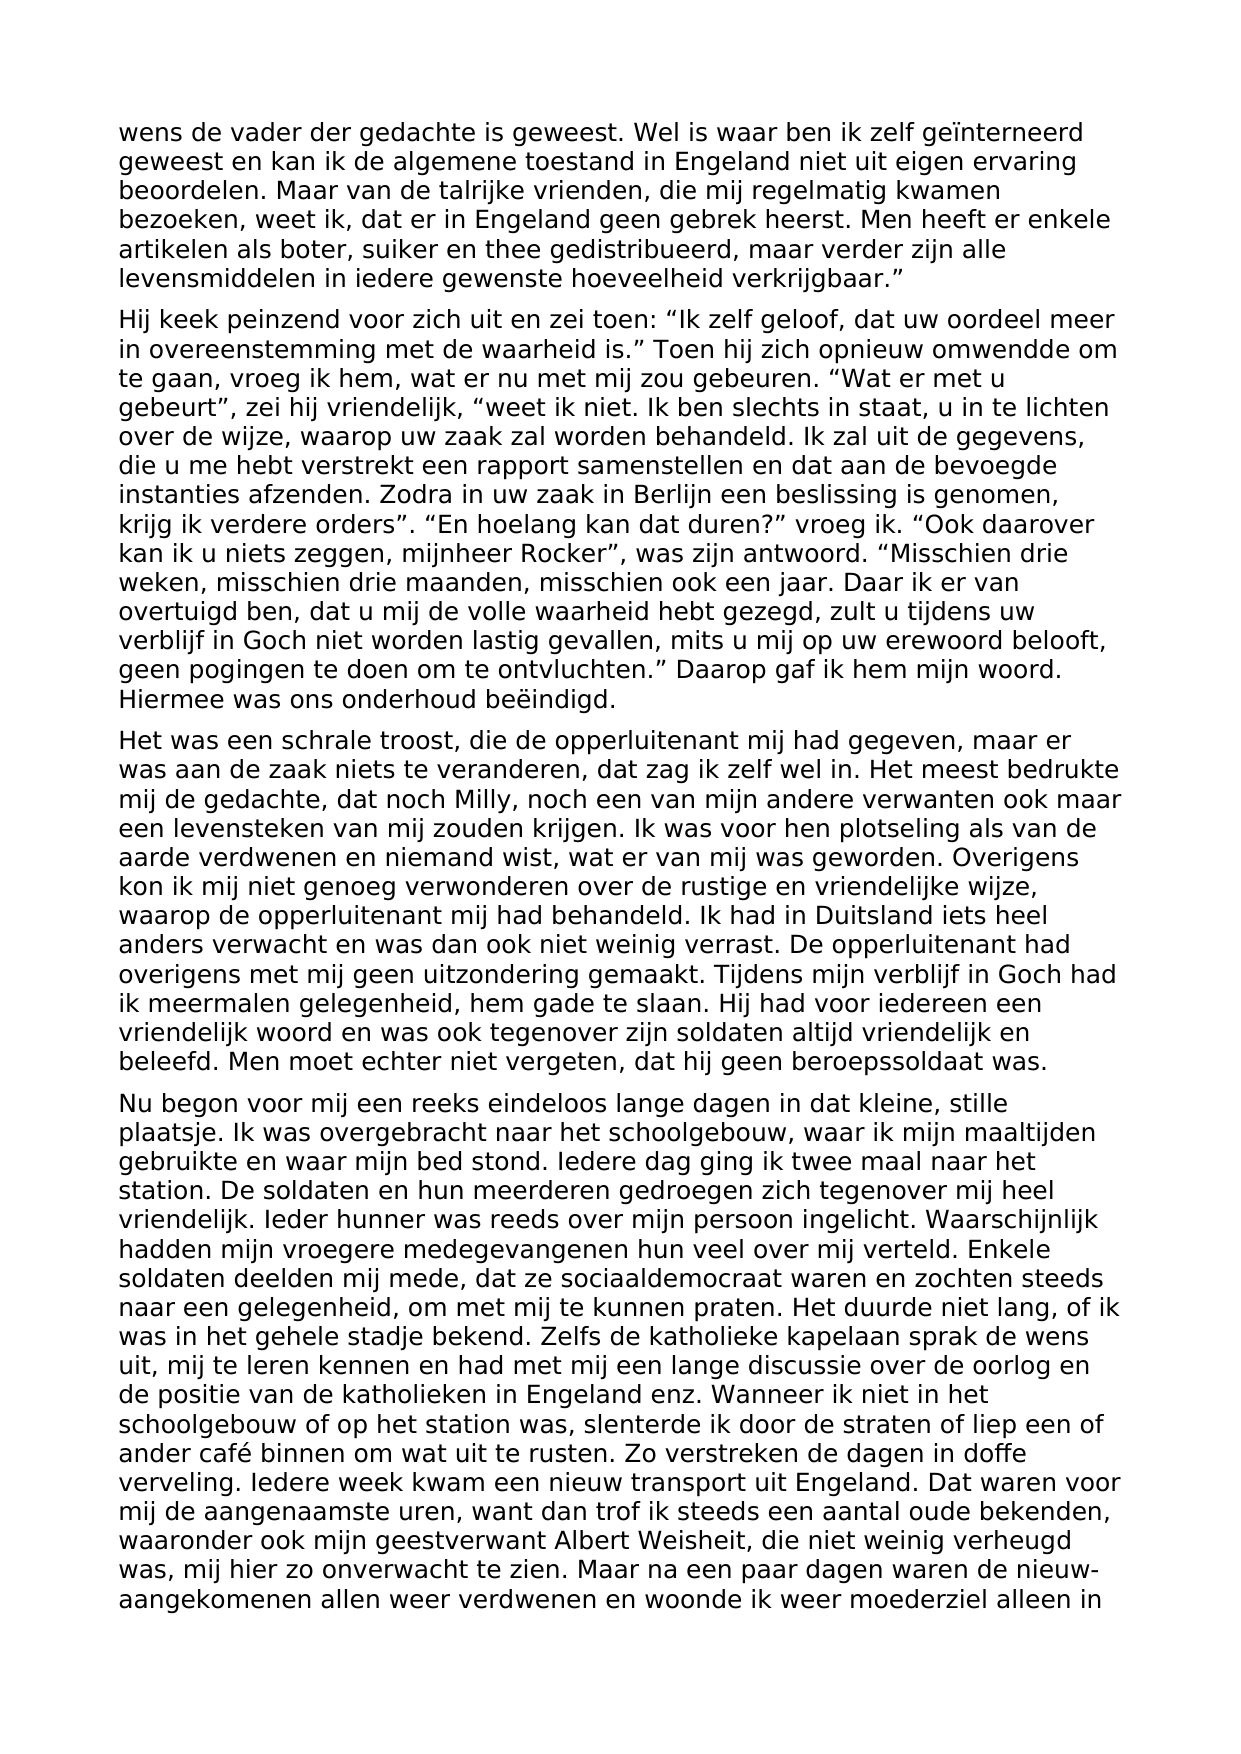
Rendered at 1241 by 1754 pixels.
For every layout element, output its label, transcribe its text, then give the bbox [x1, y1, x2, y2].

text wens de vader der gedachte is geweest. Wel is waar ben ik zelf geïnterneerd geweest en kan ik de algemene toestand in Engeland niet uit eigen ervaring beoordelen. Maar van de talrijke vrienden, die mij regelmatig kwamen bezoeken, weet ik, dat er in Engeland geen gebrek heerst. Men heeft er enkele artikelen als boter, suiker en thee gedistribueerd, maar verder zijn alle levensmiddelen in iedere gewenste hoeveelheid verkrijgbaar.” [118, 118, 1122, 293]
text Nu begon voor mij een reeks eindeloos lange dagen in dat kleine, stille plaatsje. Ik was overgebracht naar het schoolgebouw, waar ik mijn maaltijden gebruikte en waar mijn bed stond. Iedere dag ging ik twee maal naar het station. De soldaten en hun meerderen gedroegen zich tegenover mij heel vriendelijk. Ieder hunner was reeds over mijn persoon ingelicht. Waarschijnlijk hadden mijn vroegere medegevangenen hun veel over mij verteld. Enkele soldaten deelden mij mede, dat ze sociaaldemocraat waren en zochten steeds naar een gelegenheid, om met mij te kunnen praten. Het duurde niet lang, of ik was in het gehele stadje bekend. Zelfs de katholieke kapelaan sprak de wens uit, mij te leren kennen en had met mij een lange discussie over de oorlog en de positie van de katholieken in Engeland enz. Wanneer ik niet in het schoolgebouw of op het station was, slenterde ik door de straten of liep een of ander café binnen om wat uit te rusten. Zo verstreken de dagen in doffe verveling. Iedere week kwam een nieuw transport uit Engeland. Dat waren voor mij de aangenaamste uren, want dan trof ik steeds een aantal oude bekenden, waaronder ook mijn geestverwant Albert Weisheit, die niet weinig verheugd was, mij hier zo onverwacht te zien. Maar na een paar dagen waren de nieuw-aangekomenen allen weer verdwenen en woonde ik weer moederziel alleen in [118, 1089, 1122, 1614]
text Hij keek peinzend voor zich uit en zei toen: “Ik zelf geloof, dat uw oordeel meer in overeenstemming met de waarheid is.” Toen hij zich opnieuw omwendde om te gaan, vroeg ik hem, wat er nu met mij zou gebeuren. “Wat er met u gebeurt”, zei hij vriendelijk, “weet ik niet. Ik ben slechts in staat, u in te lichten over de wijze, waarop uw zaak zal worden behandeld. Ik zal uit de gegevens, die u me hebt verstrekt een rapport samenstellen en dat aan de bevoegde instanties afzenden. Zodra in uw zaak in Berlijn een beslissing is genomen, krijg ik verdere orders”. “En hoelang kan dat duren?” vroeg ik. “Ook daarover kan ik u niets zeggen, mijnheer Rocker”, was zijn antwoord. “Misschien drie weken, misschien drie maanden, misschien ook een jaar. Daar ik er van overtuigd ben, dat u mij de volle waarheid hebt gezegd, zult u tijdens uw verblijf in Goch niet worden lastig gevallen, mits u mij op uw erewoord belooft, geen pogingen te doen om te ontvluchten.” Daarop gaf ik hem mijn woord. Hiermee was ons onderhoud beëindigd. [118, 306, 1122, 714]
text Het was een schrale troost, die de opperluitenant mij had gegeven, maar er was aan de zaak niets te veranderen, dat zag ik zelf wel in. Het meest bedrukte mij de gedachte, dat noch Milly, noch een van mijn andere verwanten ook maar een levensteken van mij zouden krijgen. Ik was voor hen plotseling als van de aarde verdwenen en niemand wist, wat er van mij was geworden. Overigens kon ik mij niet genoeg verwonderen over de rustige en vriendelijke wijze, waarop de opperluitenant mij had behandeld. Ik had in Duitsland iets heel anders verwacht en was dan ook niet weinig verrast. De opperluitenant had overigens met mij geen uitzondering gemaakt. Tijdens mijn verblijf in Goch had ik meermalen gelegenheid, hem gade te slaan. Hij had voor iedereen een vriendelijk woord en was ook tegenover zijn soldaten altijd vriendelijk en beleefd. Men moet echter niet vergeten, dat hij geen beroepssoldaat was. [118, 726, 1122, 1076]
